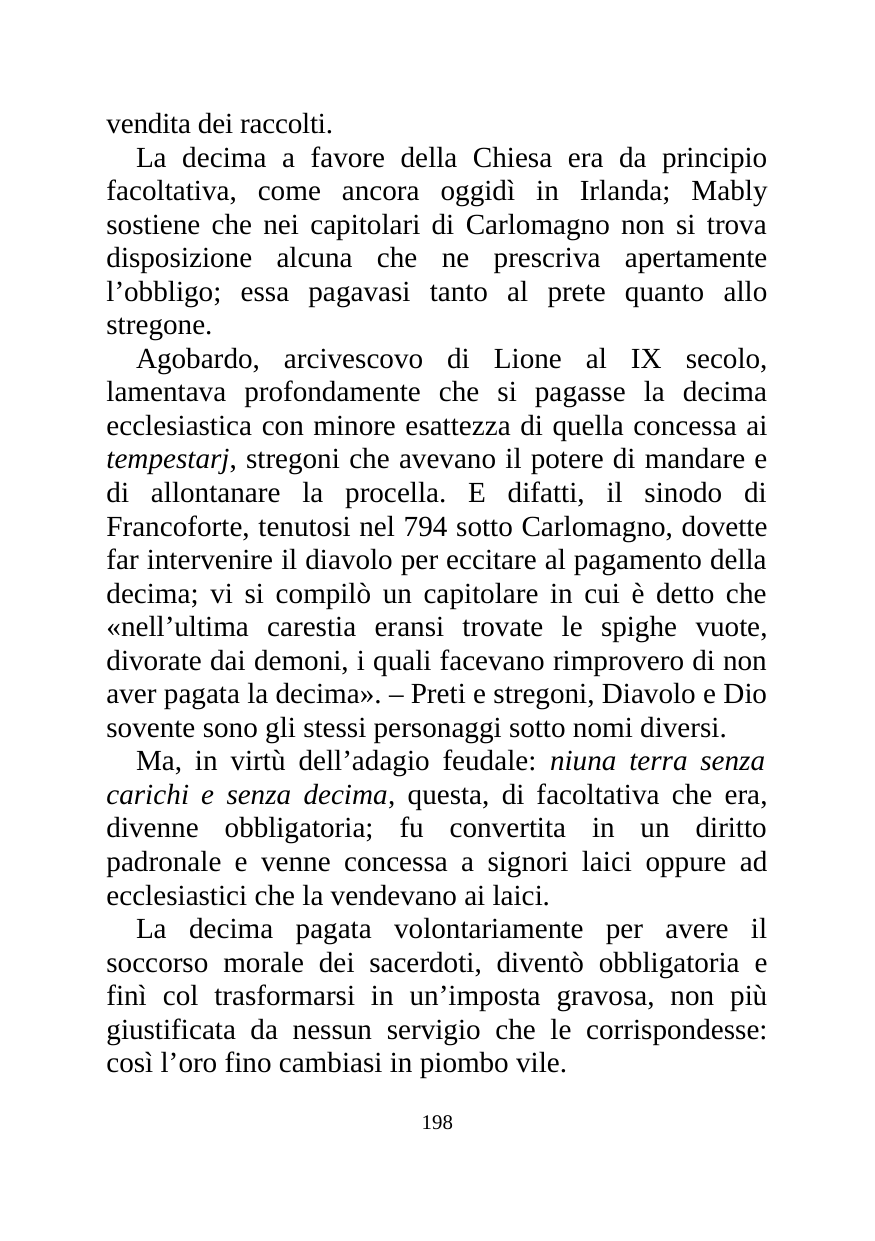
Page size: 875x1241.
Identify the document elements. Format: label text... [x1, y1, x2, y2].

text vendita dei raccolti. [106, 106, 768, 140]
text Agobardo, arcivescovo di Lione al IX secolo, lamentava profondamente che si pagasse la decima ecclesiastica con minore esattezza di quella concessa ai tempestarj, stregoni che avevano il potere di mandare e di allontanare la procella. E difatti, il sinodo di Francoforte, tenutosi nel 794 sotto Carlomagno, dovette far intervenire il diavolo per eccitare al pagamento della decima; vi si compilò un capitolare in cui è detto che «nell’ultima carestia eransi trovate le spighe vuote, divorate dai demoni, i quali facevano rimprovero di non aver pagata la decima». – Preti e stregoni, Diavolo e Dio sovente sono gli stessi personaggi sotto nomi diversi. [106, 341, 768, 743]
text La decima pagata volontariamente per avere il soccorso morale dei sacerdoti, diventò obbligatoria e finì col trasformarsi in un’imposta gravosa, non più giustificata da nessun servigio che le corrispondesse: così l’oro fino cambiasi in piombo vile. [106, 911, 768, 1079]
text La decima a favore della Chiesa era da principio facoltativa, come ancora oggidì in Irlanda; Mably sostiene che nei capitolari di Carlomagno non si trova disposizione alcuna che ne prescriva apertamente l’obbligo; essa pagavasi tanto al prete quanto allo stregone. [106, 140, 768, 341]
text Ma, in virtù dell’adagio feudale: niuna terra senza carichi e senza decima, questa, di facoltativa che era, divenne obbligatoria; fu convertita in un diritto padronale e venne concessa a signori laici oppure ad ecclesiastici che la vendevano ai laici. [106, 743, 768, 911]
